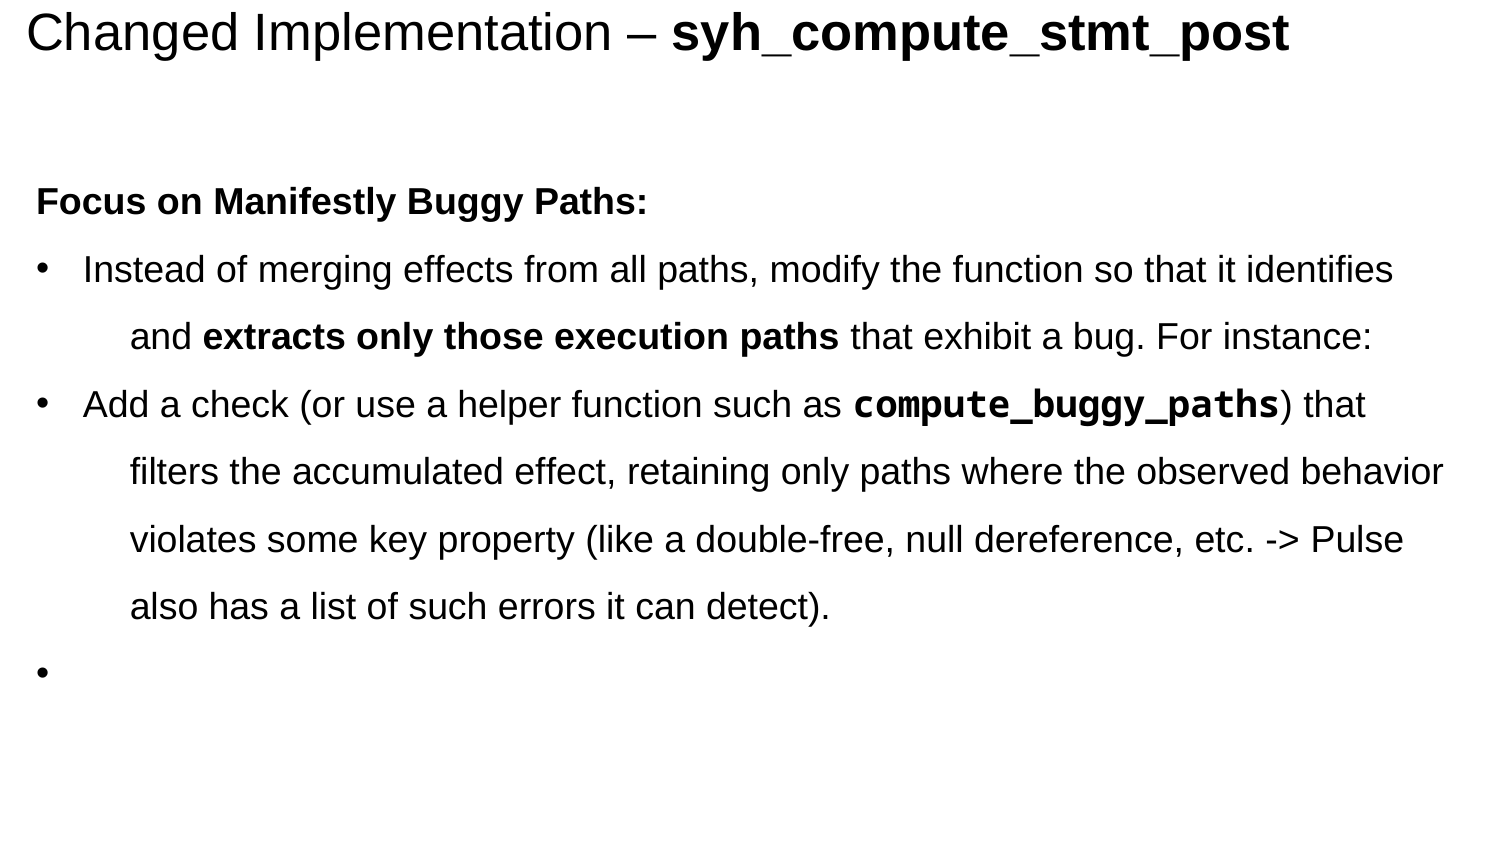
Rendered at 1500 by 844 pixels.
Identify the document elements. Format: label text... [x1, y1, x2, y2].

title Changed Implementation – syh_compute_stmt_post [11, 0, 1409, 78]
text_box Focus on Manifestly Buggy Paths: Instead of merging effects from all paths, modify the function so that it identifies and extracts only those execution paths that exhibit a bug. For instance: Add a check (or use a helper function such as compute_buggy_paths) that filters the accumulated effect, retaining only paths where the observed behavior violates some key property (like a double-free, null dereference, etc. -> Pulse also has a list of such errors it can detect). [20, 147, 1480, 703]
